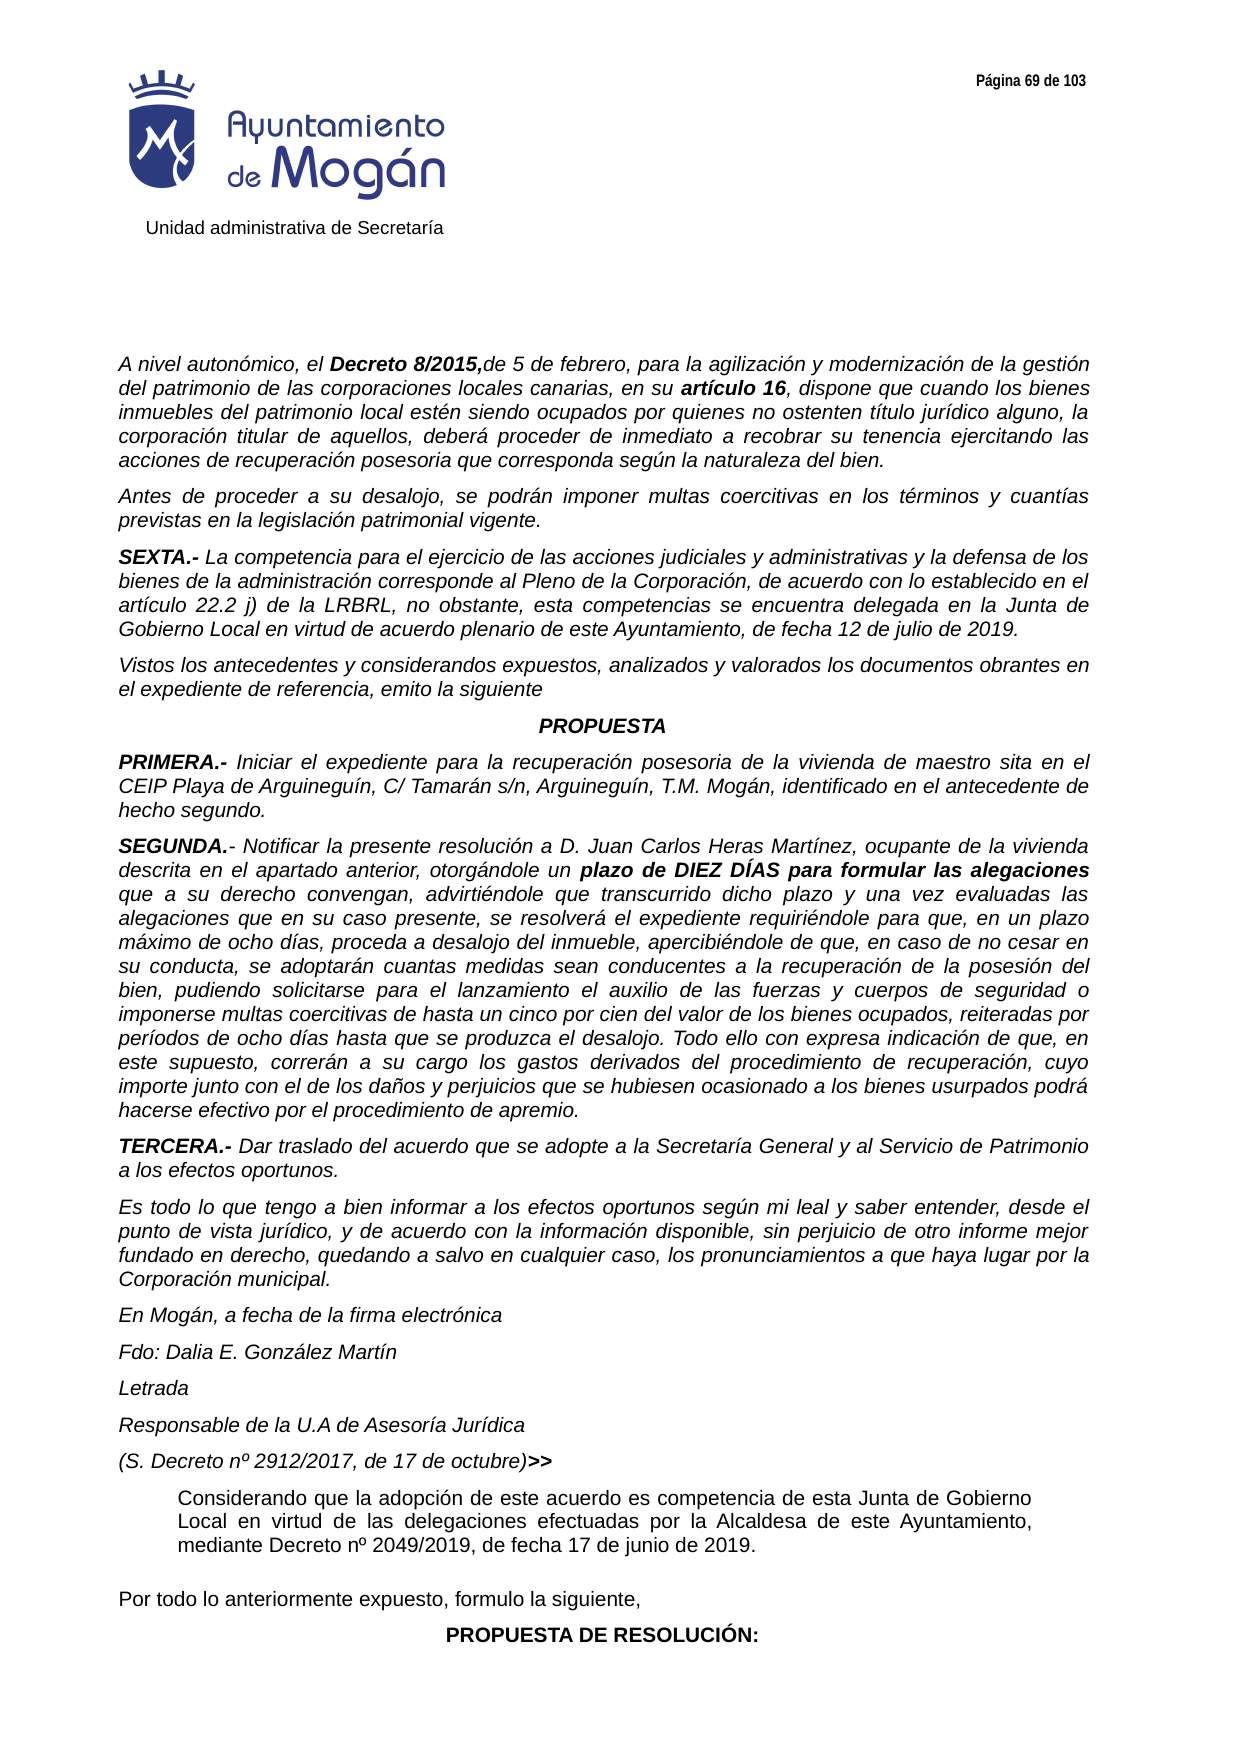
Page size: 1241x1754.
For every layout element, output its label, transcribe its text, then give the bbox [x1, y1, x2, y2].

text (S. Decreto nº 2912/2017, de 17 de octubre)>> [118, 1449, 1092, 1473]
text SEGUNDA.- Notificar la presente resolución a D. Juan Carlos Heras Martínez, ocupante de la vivienda descrita en el apartado anterior, otorgándole un plazo de DIEZ DÍAS para formular las alegaciones que a su derecho convengan, advirtiéndole que transcurrido dicho plazo y una vez evaluadas las alegaciones que en su caso presente, se resolverá el expediente requiriéndole para que, en un plazo máximo de ocho días, proceda a desalojo del inmueble, apercibiéndole de que, en caso de no cesar en su conducta, se adoptarán cuantas medidas sean conducentes a la recuperación de la posesión del bien, pudiendo solicitarse para el lanzamiento el auxilio de las fuerzas y cuerpos de seguridad o imponerse multas coercitivas de hasta un cinco por cien del valor de los bienes ocupados, reiteradas por períodos de ocho días hasta que se produzca el desalojo. Todo ello con expresa indicación de que, en este supuesto, correrán a su cargo los gastos derivados del procedimiento de recuperación, cuyo importe junto con el de los daños y perjuicios que se hubiesen ocasionado a los bienes usurpados podrá hacerse efectivo por el procedimiento de apremio. [118, 834, 1092, 1122]
picture [128, 70, 445, 206]
text Letrada [118, 1376, 1092, 1400]
text PRIMERA.- Iniciar el expediente para la recuperación posesoria de la vivienda de maestro sita en el CEIP Playa de Arguineguín, C/ Tamarán s/n, Arguineguín, T.M. Mogán, identificado en el antecedente de hecho segundo. [118, 750, 1092, 822]
text En Mogán, a fecha de la firma electrónica [118, 1303, 1092, 1327]
text PROPUESTA [118, 713, 1092, 737]
text Vistos los antecedentes y considerandos expuestos, analizados y valorados los documentos obrantes en el expediente de referencia, emito la siguiente [118, 653, 1092, 701]
text SEXTA.- La competencia para el ejercicio de las acciones judiciales y administrativas y la defensa de los bienes de la administración corresponde al Pleno de la Corporación, de acuerdo con lo establecido en el artículo 22.2 j) de la LRBRL, no obstante, esta competencias se encuentra delegada en la Junta de Gobierno Local en virtud de acuerdo plenario de este Ayuntamiento, de fecha 12 de julio de 2019. [118, 545, 1092, 641]
text TERCERA.- Dar traslado del acuerdo que se adopte a la Secretaría General y al Servicio de Patrimonio a los efectos oportunos. [118, 1134, 1092, 1182]
text Antes de proceder a su desalojo, se podrán imponer multas coercitivas en los términos y cuantías previstas en la legislación patrimonial vigente. [118, 484, 1092, 532]
text A nivel autonómico, el Decreto 8/2015,de 5 de febrero, para la agilización y modernización de la gestión del patrimonio de las corporaciones locales canarias, en su artículo 16, dispone que cuando los bienes inmuebles del patrimonio local estén siendo ocupados por quienes no ostenten título jurídico alguno, la corporación titular de aquellos, deberá proceder de inmediato a recobrar su tenencia ejercitando las acciones de recuperación posesoria que corresponda según la naturaleza del bien. [118, 352, 1092, 472]
text Fdo: Dalia E. González Martín [118, 1339, 1092, 1363]
text PROPUESTA DE RESOLUCIÓN: [118, 1623, 1092, 1647]
text Por todo lo anteriormente expuesto, formulo la siguiente, [118, 1587, 1092, 1611]
text Considerando que la adopción de este acuerdo es competencia de esta Junta de Gobierno Local en virtud de las delegaciones efectuadas por la Alcaldesa de este Ayuntamiento, mediante Decreto nº 2049/2019, de fecha 17 de junio de 2019. [177, 1485, 1033, 1557]
text Es todo lo que tengo a bien informar a los efectos oportunos según mi leal y saber entender, desde el punto de vista jurídico, y de acuerdo con la información disponible, sin perjuicio de otro informe mejor fundado en derecho, quedando a salvo en cualquier caso, los pronunciamientos a que haya lugar por la Corporación municipal. [118, 1195, 1092, 1291]
text Responsable de la U.A de Asesoría Jurídica [118, 1412, 1092, 1436]
